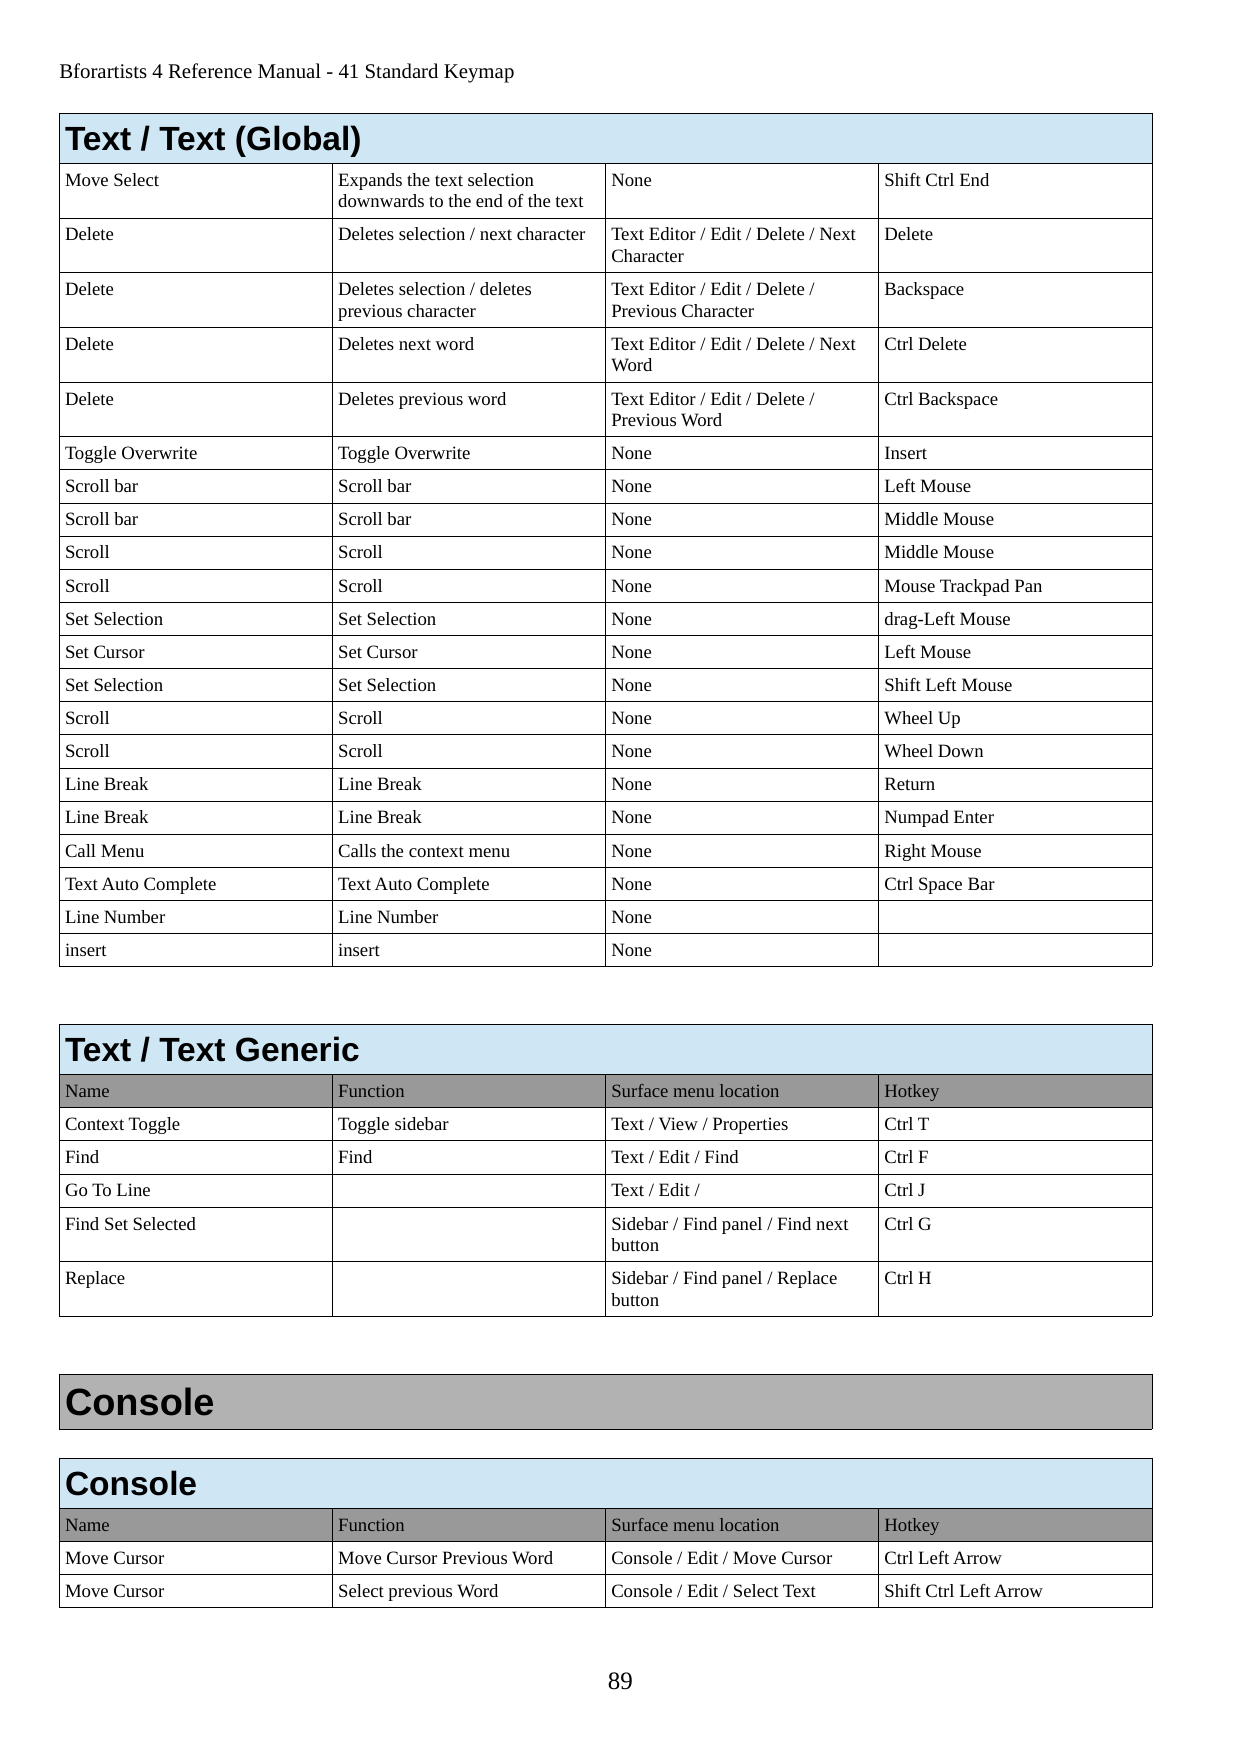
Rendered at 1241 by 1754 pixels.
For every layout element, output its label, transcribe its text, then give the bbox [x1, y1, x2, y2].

table_cell Wheel Down [879, 735, 1152, 767]
table_cell None [606, 835, 878, 867]
table_header Text / Text Generic [60, 1025, 1152, 1074]
table_cell Ctrl J [879, 1175, 1152, 1207]
table_cell Ctrl H [879, 1262, 1152, 1316]
table_cell Line Number [333, 901, 605, 933]
table_cell Line Break [60, 802, 332, 834]
table_cell Toggle Overwrite [333, 437, 605, 469]
table_cell Backspace [879, 273, 1152, 327]
table_header Console [60, 1375, 1152, 1429]
table_cell None [606, 470, 878, 502]
table_cell Go To Line [60, 1175, 332, 1207]
table_cell Console / Edit / Select Text [606, 1575, 878, 1607]
table_cell Find [60, 1141, 332, 1173]
table_cell Delete [60, 219, 332, 272]
table_cell Toggle Overwrite [60, 437, 332, 469]
table_cell Toggle sidebar [333, 1108, 605, 1140]
table_cell Line Number [60, 901, 332, 933]
table_cell Text Editor / Edit / Delete / Next Character [606, 219, 878, 272]
table_cell Scroll bar [60, 470, 332, 502]
table_cell Scroll [60, 735, 332, 767]
table_cell Replace [60, 1262, 332, 1316]
table_cell Delete [60, 383, 332, 436]
table_cell Console / Edit / Move Cursor [606, 1542, 878, 1574]
table_cell Ctrl Left Arrow [879, 1542, 1152, 1574]
table_cell Ctrl Backspace [879, 383, 1152, 436]
table_cell None [606, 164, 878, 217]
table_cell Move Select [60, 164, 332, 217]
table_cell Right Mouse [879, 835, 1152, 867]
table_cell None [606, 769, 878, 801]
table_cell Function [333, 1509, 605, 1541]
table_cell Set Selection [60, 603, 332, 635]
table_cell Text Auto Complete [60, 868, 332, 900]
table_cell Middle Mouse [879, 537, 1152, 569]
table_cell Ctrl G [879, 1208, 1152, 1261]
table_cell Mouse Trackpad Pan [879, 570, 1152, 602]
table_cell None [606, 702, 878, 734]
table_cell Wheel Up [879, 702, 1152, 734]
table_cell Text Auto Complete [333, 868, 605, 900]
table_cell Move Cursor Previous Word [333, 1542, 605, 1574]
table_cell None [606, 901, 878, 933]
table_cell Text Editor / Edit / Delete / Previous Character [606, 273, 878, 327]
table_cell Set Selection [333, 669, 605, 701]
table_cell Deletes selection / next character [333, 219, 605, 272]
table_cell insert [333, 934, 605, 966]
table_cell Expands the text selection downwards to the end of the text [333, 164, 605, 217]
table_cell Scroll [333, 537, 605, 569]
table_cell Sidebar / Find panel / Find next button [606, 1208, 878, 1261]
table_cell Middle Mouse [879, 504, 1152, 536]
table_cell Scroll [60, 570, 332, 602]
table_cell Text Editor / Edit / Delete / Next Word [606, 328, 878, 382]
table_cell None [606, 735, 878, 767]
table_cell Left Mouse [879, 636, 1152, 668]
table_cell None [606, 603, 878, 635]
table_cell Set Selection [333, 603, 605, 635]
table_cell Return [879, 769, 1152, 801]
table_cell insert [60, 934, 332, 966]
table_cell [333, 1175, 605, 1207]
table_cell None [606, 636, 878, 668]
table_cell Set Selection [60, 669, 332, 701]
table_cell Set Cursor [333, 636, 605, 668]
table_cell Surface menu location [606, 1509, 878, 1541]
table_cell None [606, 504, 878, 536]
table_cell Move Cursor [60, 1542, 332, 1574]
table_cell Context Toggle [60, 1108, 332, 1140]
table_cell Find [333, 1141, 605, 1173]
table_cell Scroll bar [60, 504, 332, 536]
table_cell [333, 1262, 605, 1316]
table_cell Name [60, 1509, 332, 1541]
table_cell Shift Ctrl Left Arrow [879, 1575, 1152, 1607]
table_cell drag-Left Mouse [879, 603, 1152, 635]
table_cell Deletes next word [333, 328, 605, 382]
table_cell Insert [879, 437, 1152, 469]
table_cell Scroll [60, 537, 332, 569]
table_cell Set Cursor [60, 636, 332, 668]
table_cell Delete [60, 273, 332, 327]
table_cell Line Break [333, 769, 605, 801]
table_cell Scroll bar [333, 470, 605, 502]
table_cell Deletes previous word [333, 383, 605, 436]
table_cell Numpad Enter [879, 802, 1152, 834]
table_cell Calls the context menu [333, 835, 605, 867]
table_cell Shift Left Mouse [879, 669, 1152, 701]
table_cell Left Mouse [879, 470, 1152, 502]
table_cell Line Break [60, 769, 332, 801]
table_cell Text / View / Properties [606, 1108, 878, 1140]
table_cell Delete [60, 328, 332, 382]
table_cell Ctrl T [879, 1108, 1152, 1140]
table_cell Text Editor / Edit / Delete / Previous Word [606, 383, 878, 436]
table_cell Sidebar / Find panel / Replace button [606, 1262, 878, 1316]
table_cell Name [60, 1075, 332, 1107]
table_cell None [606, 669, 878, 701]
table_cell Scroll [333, 735, 605, 767]
table_cell Scroll bar [333, 504, 605, 536]
table_cell None [606, 437, 878, 469]
table_cell Ctrl Delete [879, 328, 1152, 382]
table_cell Find Set Selected [60, 1208, 332, 1261]
table_header Console [60, 1459, 1152, 1508]
table_cell Surface menu location [606, 1075, 878, 1107]
table_cell Scroll [333, 702, 605, 734]
table_cell None [606, 570, 878, 602]
table_cell Scroll [333, 570, 605, 602]
table_cell None [606, 537, 878, 569]
table_cell Function [333, 1075, 605, 1107]
table_cell Hotkey [879, 1509, 1152, 1541]
table_cell Select previous Word [333, 1575, 605, 1607]
table_cell Ctrl Space Bar [879, 868, 1152, 900]
table_cell None [606, 934, 878, 966]
table_cell [879, 901, 1152, 933]
table_cell Text / Edit / [606, 1175, 878, 1207]
table_cell Hotkey [879, 1075, 1152, 1107]
table_cell [333, 1208, 605, 1261]
table_cell [879, 934, 1152, 966]
table_cell Call Menu [60, 835, 332, 867]
table_cell Delete [879, 219, 1152, 272]
table_cell Move Cursor [60, 1575, 332, 1607]
table_cell Scroll [60, 702, 332, 734]
table_cell Deletes selection / deletes previous character [333, 273, 605, 327]
table_cell Line Break [333, 802, 605, 834]
table_cell Shift Ctrl End [879, 164, 1152, 217]
table_cell Text / Edit / Find [606, 1141, 878, 1173]
table_cell Ctrl F [879, 1141, 1152, 1173]
table_header Text / Text (Global) [60, 114, 1152, 163]
table_cell None [606, 802, 878, 834]
table_cell None [606, 868, 878, 900]
